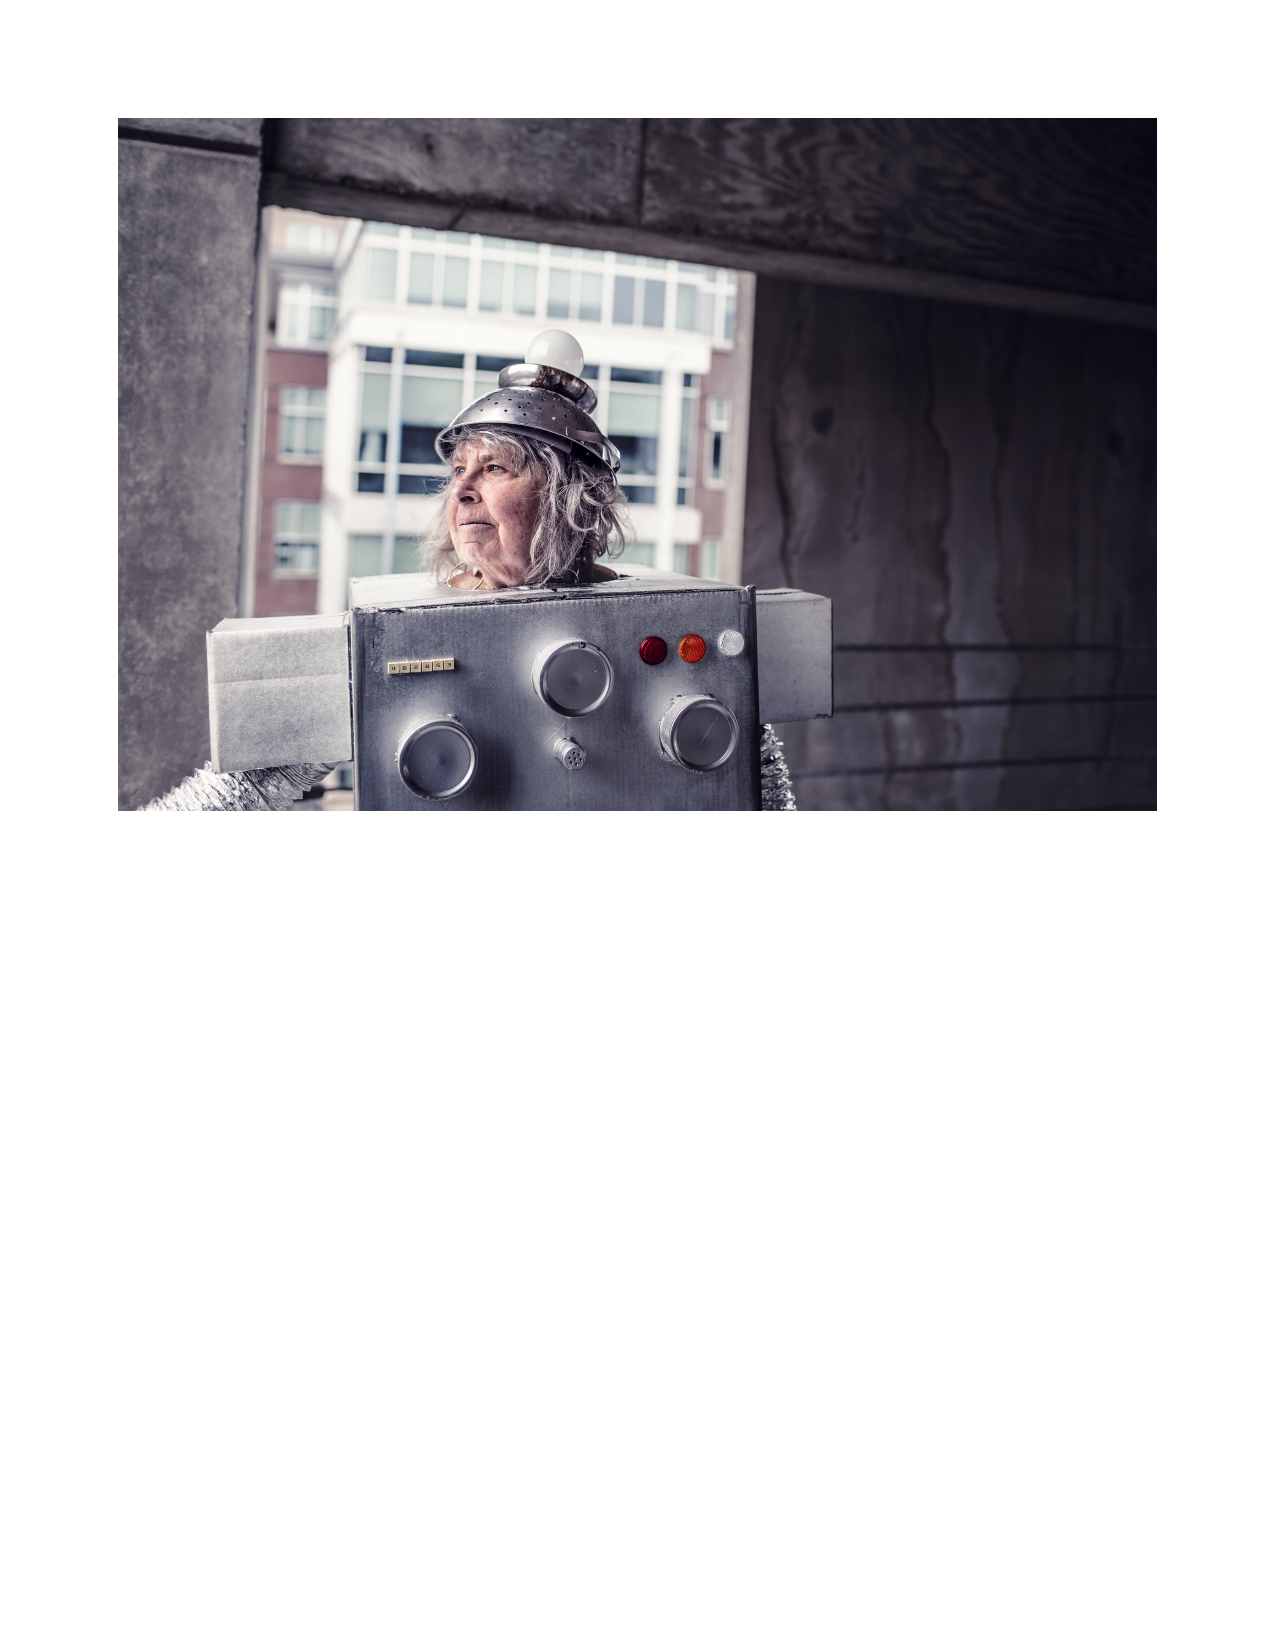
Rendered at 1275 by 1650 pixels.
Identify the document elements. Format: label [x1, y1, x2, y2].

picture [118, 118, 1157, 811]
